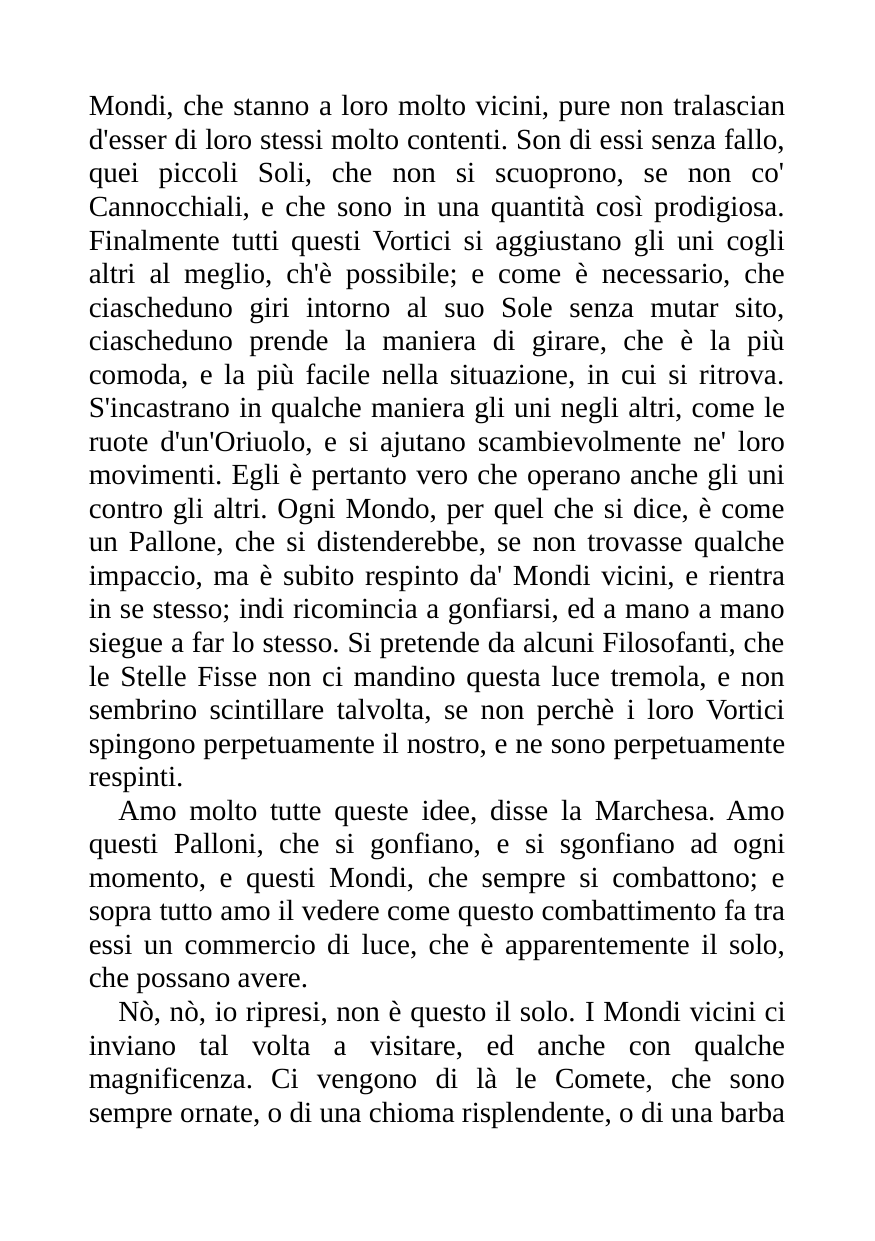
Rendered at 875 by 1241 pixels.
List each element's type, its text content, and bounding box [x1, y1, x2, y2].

text Mondi, che stanno a loro molto vicini, pure non tralascian d'esser di loro stessi molto contenti. Son di essi senza fallo, quei piccoli Soli, che non si scuoprono, se non co' Cannocchiali, e che sono in una quantità così prodigiosa. Finalmente tutti questi Vortici si aggiustano gli uni cogli altri al meglio, ch'è possibile; e come è necessario, che ciascheduno giri intorno al suo Sole senza mutar sito, ciascheduno prende la maniera di girare, che è la più comoda, e la più facile nella situazione, in cui si ritrova. S'incastrano in qualche maniera gli uni negli altri, come le ruote d'un'Oriuolo, e si ajutano scambievolmente ne' loro movimenti. Egli è pertanto vero che operano anche gli uni contro gli altri. Ogni Mondo, per quel che si dice, è come un Pallone, che si distenderebbe, se non trovasse qualche impaccio, ma è subito respinto da' Mondi vicini, e rientra in se stesso; indi ricomincia a gonfiarsi, ed a mano a mano siegue a far lo stesso. Si pretende da alcuni Filosofanti, che le Stelle Fisse non ci mandino questa luce tremola, e non sembrino scintillare talvolta, se non perchè i loro Vortici spingono perpetuamente il nostro, e ne sono perpetuamente respinti. [88, 88, 786, 793]
text Nò, nò, io ripresi, non è questo il solo. I Mondi vicini ci inviano tal volta a visitare, ed anche con qualche magnificenza. Ci vengono di là le Comete, che sono sempre ornate, o di una chioma risplendente, o di una barba [88, 994, 786, 1128]
text Amo molto tutte queste idee, disse la Marchesa. Amo questi Palloni, che si gonfiano, e si sgonfiano ad ogni momento, e questi Mondi, che sempre si combattono; e sopra tutto amo il vedere come questo combattimento fa tra essi un commercio di luce, che è apparentemente il solo, che possano avere. [88, 793, 786, 994]
